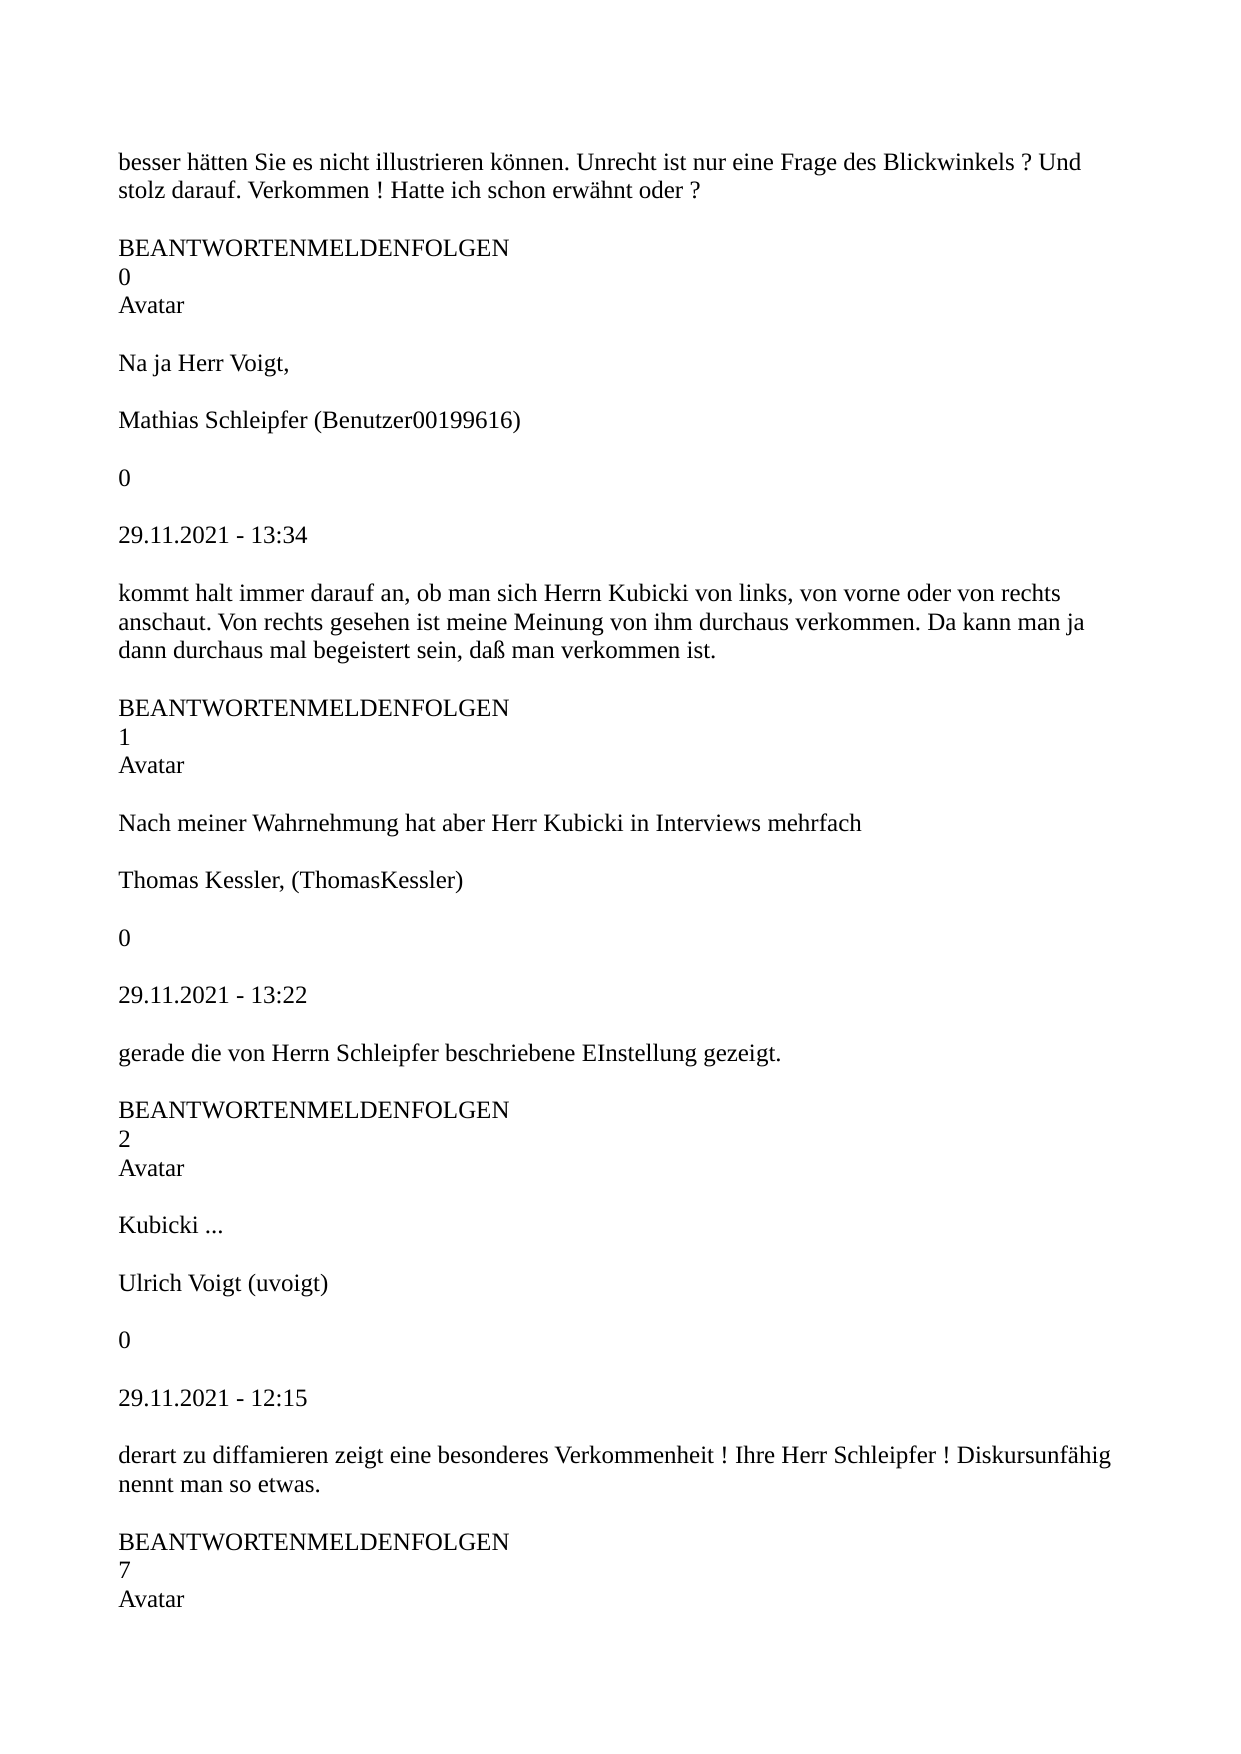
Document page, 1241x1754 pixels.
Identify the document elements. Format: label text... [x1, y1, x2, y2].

text 0 [118, 262, 1122, 291]
text Mathias Schleipfer (Benutzer00199616) [118, 406, 1122, 434]
text Nach meiner Wahrnehmung hat aber Herr Kubicki in Interviews mehrfach [118, 808, 1122, 837]
text 2 [118, 1124, 1122, 1153]
text BEANTWORTENMELDENFOLGEN [118, 233, 1122, 262]
text Kubicki ... [118, 1211, 1122, 1239]
text 0 [118, 923, 1122, 952]
text 0 [118, 463, 1122, 492]
text derart zu diffamieren zeigt eine besonderes Verkommenheit ! Ihre Herr Schleipfer ! Diskursunfähig nennt man so etwas. [118, 1441, 1122, 1498]
text 1 [118, 722, 1122, 751]
text 29.11.2021 - 13:22 [118, 981, 1122, 1009]
text Avatar [118, 751, 1122, 779]
text BEANTWORTENMELDENFOLGEN [118, 693, 1122, 722]
text BEANTWORTENMELDENFOLGEN [118, 1527, 1122, 1556]
text Ulrich Voigt (uvoigt) [118, 1268, 1122, 1297]
text 0 [118, 1326, 1122, 1354]
text Avatar [118, 1153, 1122, 1182]
text gerade die von Herrn Schleipfer beschriebene EInstellung gezeigt. [118, 1038, 1122, 1067]
text Thomas Kessler, (ThomasKessler) [118, 866, 1122, 894]
text 7 [118, 1556, 1122, 1584]
text Avatar [118, 291, 1122, 319]
text kommt halt immer darauf an, ob man sich Herrn Kubicki von links, von vorne oder von rechts anschaut. Von rechts gesehen ist meine Meinung von ihm durchaus verkommen. Da kann man ja dann durchaus mal begeistert sein, daß man verkommen ist. [118, 578, 1122, 664]
text Na ja Herr Voigt, [118, 348, 1122, 377]
text besser hätten Sie es nicht illustrieren können. Unrecht ist nur eine Frage des Blickwinkels ? Und stolz darauf. Verkommen ! Hatte ich schon erwähnt oder ? [118, 147, 1122, 204]
text 29.11.2021 - 13:34 [118, 521, 1122, 549]
text 29.11.2021 - 12:15 [118, 1383, 1122, 1412]
text BEANTWORTENMELDENFOLGEN [118, 1096, 1122, 1124]
text Avatar [118, 1584, 1122, 1613]
